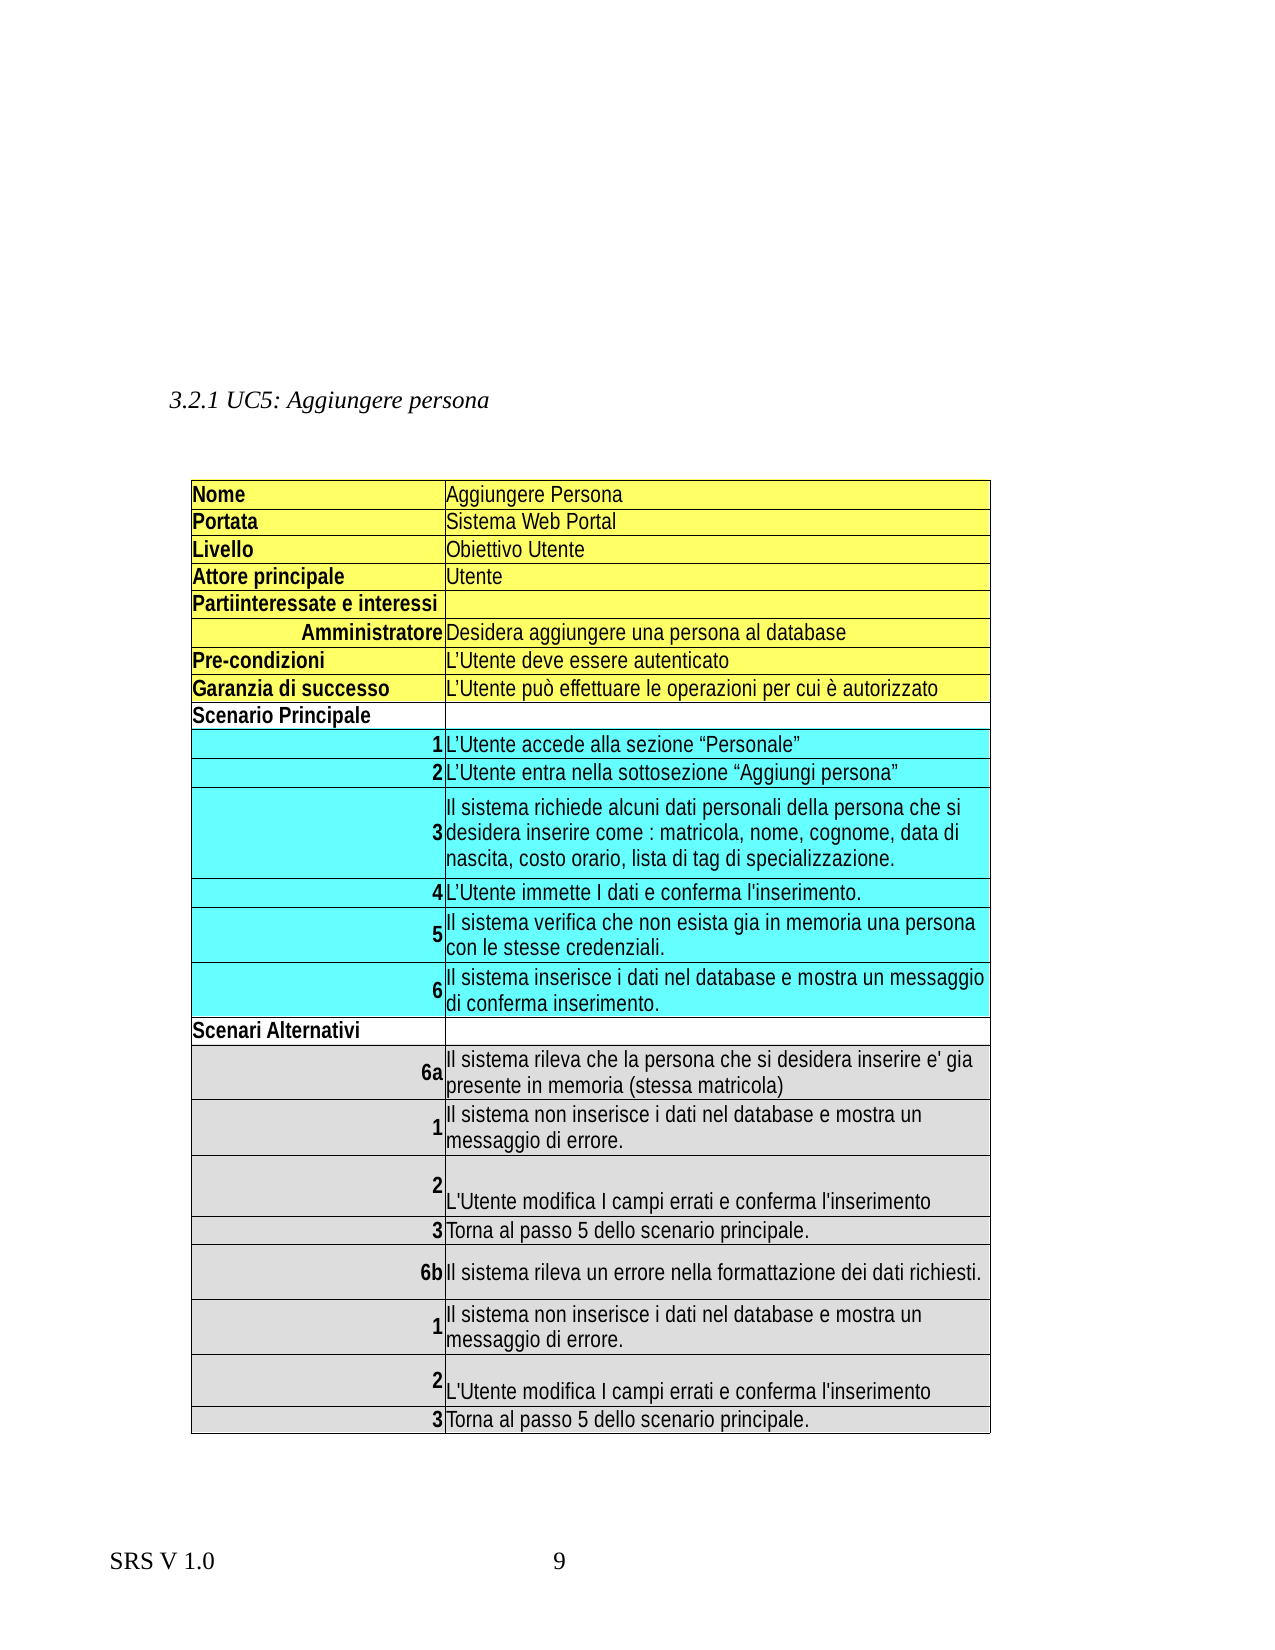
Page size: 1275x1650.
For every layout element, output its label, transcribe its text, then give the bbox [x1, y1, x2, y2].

subtitle 3.2.1 UC5: Aggiungere persona [109, 327, 1162, 414]
